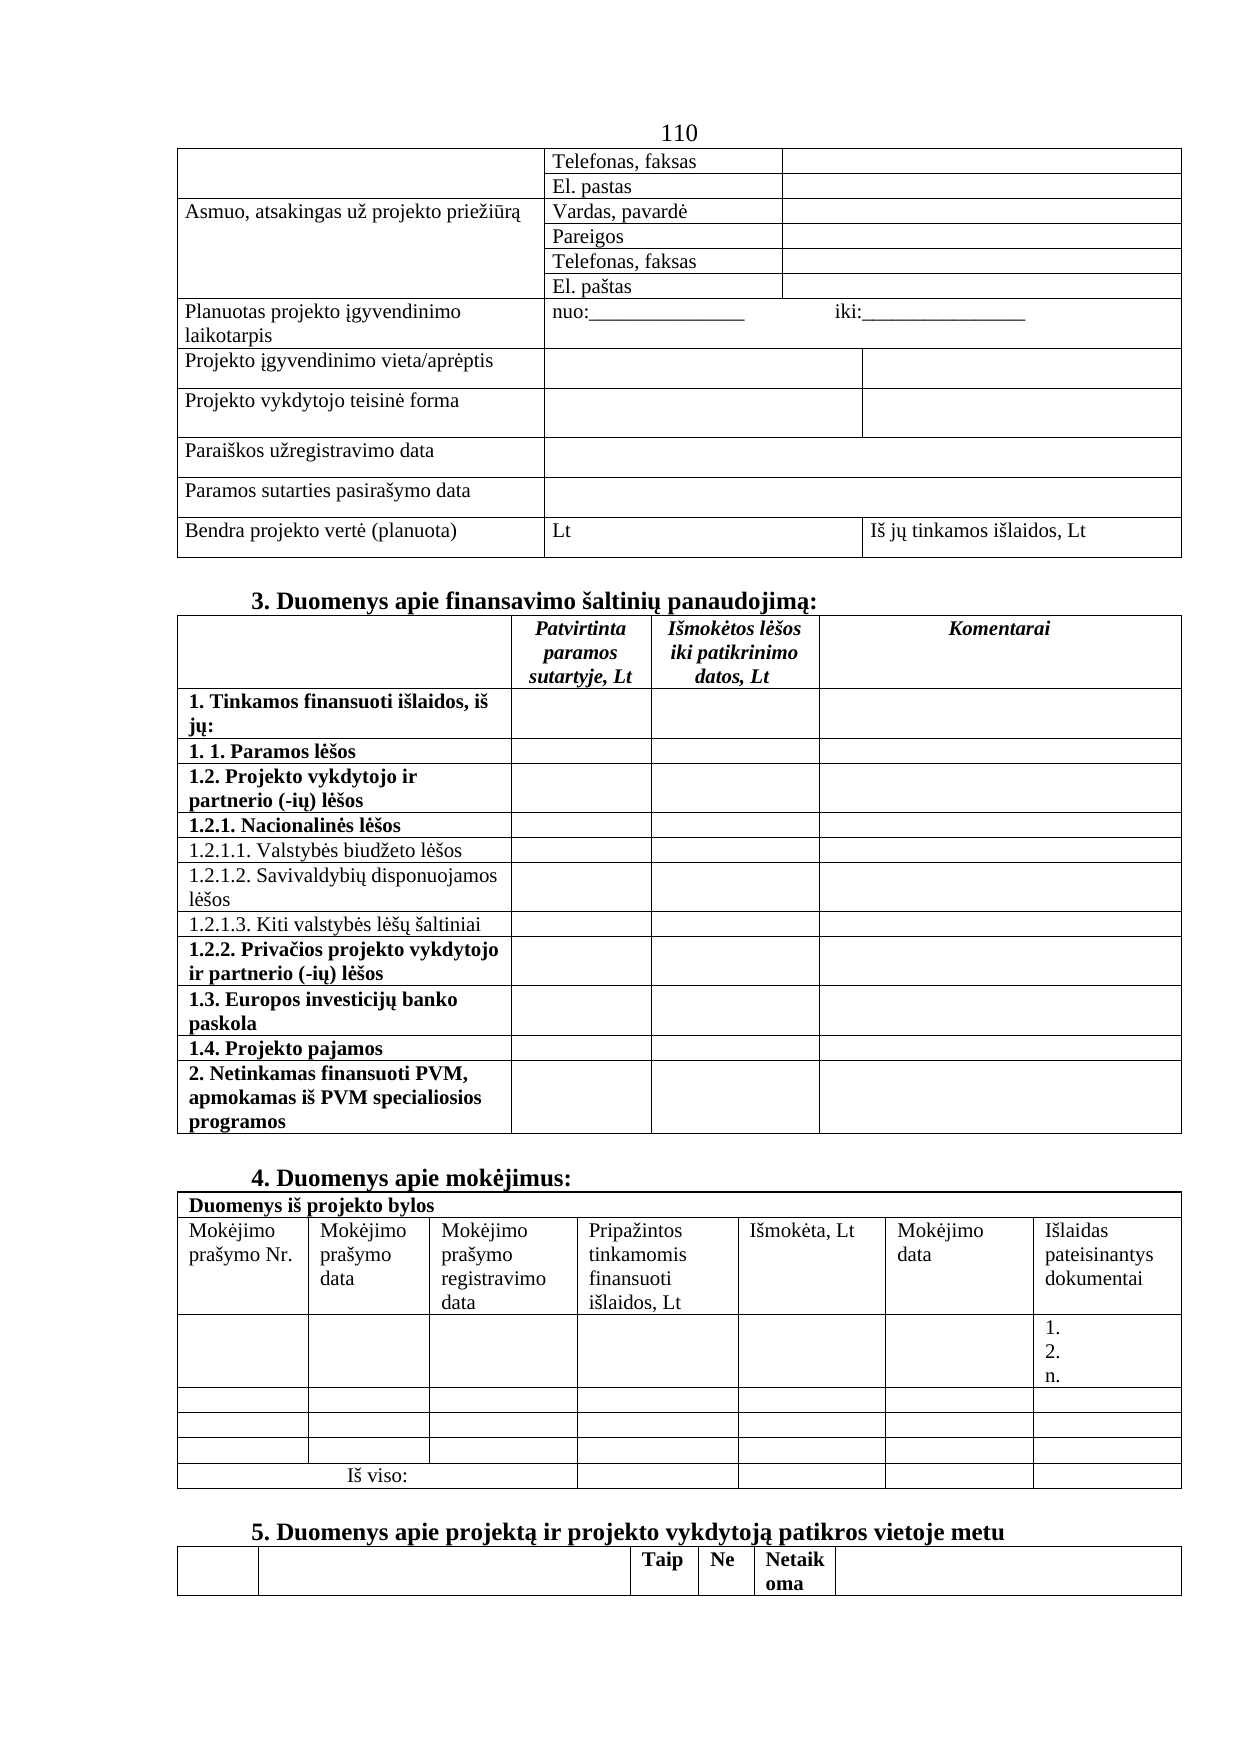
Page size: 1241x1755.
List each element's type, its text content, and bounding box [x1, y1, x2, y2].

table_cell 1.3. Europos investicijų banko paskola [178, 986, 511, 1034]
table_cell [863, 389, 1181, 437]
table_cell [1034, 1413, 1181, 1437]
table_cell [512, 813, 651, 837]
table_cell Iš viso: [178, 1464, 577, 1487]
table_header [178, 616, 511, 688]
table_cell 1.2.1. Nacionalinės lėšos [178, 813, 511, 837]
table_cell 1.2.1.2. Savivaldybių disponuojamos lėšos [178, 863, 511, 911]
table_cell Iš jų tinkamos išlaidos, Lt [863, 518, 1181, 557]
table_cell [578, 1388, 738, 1412]
table_cell [512, 986, 651, 1034]
table_cell [652, 863, 819, 911]
table_cell [820, 912, 1181, 936]
table_cell [783, 174, 1181, 198]
table_cell Pripažintos tinkamomis finansuoti išlaidos, Lt [578, 1218, 738, 1314]
table_cell [512, 764, 651, 812]
table_header Duomenys iš projekto bylos [178, 1193, 1181, 1217]
table_cell Paraiškos užregistravimo data [178, 438, 544, 477]
table_cell Bendra projekto vertė (planuota) [178, 518, 544, 557]
table_cell [739, 1438, 885, 1462]
table_cell Pareigos [545, 224, 782, 248]
table_cell [578, 1438, 738, 1462]
table_cell [652, 986, 819, 1034]
table_cell [783, 274, 1181, 298]
table_cell [309, 1438, 429, 1462]
table_cell [545, 389, 862, 437]
table_cell [886, 1438, 1033, 1462]
table_cell [430, 1413, 577, 1437]
table_cell 1.2.2. Privačios projekto vykdytojo ir partnerio (-ių) lėšos [178, 937, 511, 985]
table_cell 2. Netinkamas finansuoti PVM, apmokamas iš PVM specialiosios programos [178, 1061, 511, 1133]
table_cell [309, 1315, 429, 1387]
table_cell Lt [545, 518, 862, 557]
table_cell [652, 912, 819, 936]
table_cell [178, 149, 544, 198]
table_cell [178, 1413, 308, 1437]
table_cell 1.4. Projekto pajamos [178, 1036, 511, 1060]
table_cell [578, 1464, 738, 1487]
table_cell [652, 689, 819, 737]
table_cell Planuotas projekto įgyvendinimo laikotarpis [178, 299, 544, 347]
table_cell [739, 1464, 885, 1487]
table_cell [886, 1315, 1033, 1387]
table_cell [1034, 1388, 1181, 1412]
table_cell [178, 1315, 308, 1387]
table_cell [430, 1438, 577, 1462]
table_cell [652, 813, 819, 837]
table_cell [545, 438, 1181, 477]
table_cell Asmuo, atsakingas už projekto priežiūrą [178, 199, 544, 298]
table_cell [578, 1413, 738, 1437]
table_cell 1.2.1.1. Valstybės biudžeto lėšos [178, 838, 511, 862]
table_cell Paramos sutarties pasirašymo data [178, 478, 544, 517]
table_cell [783, 249, 1181, 273]
table_cell [512, 937, 651, 985]
table_cell 1.2. Projekto vykdytojo ir partnerio (-ių) lėšos [178, 764, 511, 812]
table_cell Vardas, pavardė [545, 199, 782, 223]
table_header [836, 1547, 1181, 1595]
table_cell 1. Tinkamos finansuoti išlaidos, iš jų: [178, 689, 511, 737]
table_cell [820, 813, 1181, 837]
table_cell [652, 1036, 819, 1060]
table_cell [820, 863, 1181, 911]
table_cell [783, 224, 1181, 248]
table_cell [309, 1413, 429, 1437]
table_cell [820, 937, 1181, 985]
table_cell [652, 764, 819, 812]
table_header Patvirtinta paramos sutartyje, Lt [512, 616, 651, 688]
table_header [259, 1547, 630, 1595]
table_cell [512, 863, 651, 911]
table_cell [309, 1388, 429, 1412]
table_header [178, 1547, 258, 1595]
table_cell [512, 739, 651, 763]
table_cell [652, 739, 819, 763]
table_cell [652, 1061, 819, 1133]
table_cell [178, 1438, 308, 1462]
table_cell 1.2.1.3. Kiti valstybės lėšų šaltiniai [178, 912, 511, 936]
table_cell [512, 1036, 651, 1060]
table_header Ne [699, 1547, 754, 1595]
table_cell [863, 349, 1181, 387]
table_cell [820, 986, 1181, 1034]
table_cell [886, 1413, 1033, 1437]
text 3. Duomenys apie finansavimo šaltinių panaudojimą: [177, 586, 1181, 615]
table_header Taip [631, 1547, 698, 1595]
table_cell Išmokėta, Lt [739, 1218, 885, 1314]
table_cell Projekto vykdytojo teisinė forma [178, 389, 544, 437]
table_cell [512, 1061, 651, 1133]
table_cell [783, 199, 1181, 223]
table_cell El. pastas [545, 174, 782, 198]
table_cell [178, 1388, 308, 1412]
table_cell [1034, 1464, 1181, 1487]
table_cell [820, 764, 1181, 812]
table_cell Išlaidas pateisinantys dokumentai [1034, 1218, 1181, 1314]
table_cell Mokėjimo data [886, 1218, 1033, 1314]
table_cell [783, 149, 1181, 173]
table_cell [886, 1464, 1033, 1487]
table_cell 1. 2. n. [1034, 1315, 1181, 1387]
table_cell Telefonas, faksas [545, 149, 782, 173]
table_cell [430, 1388, 577, 1412]
table_cell [820, 739, 1181, 763]
table_cell [739, 1413, 885, 1437]
table_cell [1034, 1438, 1181, 1462]
table_cell Mokėjimo prašymo data [309, 1218, 429, 1314]
table_cell El. paštas [545, 274, 782, 298]
table_header Išmokėtos lėšos iki patikrinimo datos, Lt [652, 616, 819, 688]
table_cell Projekto įgyvendinimo vieta/aprėptis [178, 349, 544, 387]
table_cell [545, 349, 862, 387]
table_cell 1. 1. Paramos lėšos [178, 739, 511, 763]
table_cell [430, 1315, 577, 1387]
table_cell [820, 838, 1181, 862]
table_header Komentarai [820, 616, 1181, 688]
table_cell Telefonas, faksas [545, 249, 782, 273]
table_cell [512, 912, 651, 936]
table_cell [886, 1388, 1033, 1412]
table_cell nuo: iki: [545, 299, 1181, 347]
table_cell [512, 838, 651, 862]
text 5. Duomenys apie projektą ir projekto vykdytoją patikros vietoje metu [177, 1517, 1181, 1546]
table_cell [652, 838, 819, 862]
table_cell [739, 1388, 885, 1412]
table_cell [739, 1315, 885, 1387]
table_cell Mokėjimo prašymo Nr. [178, 1218, 308, 1314]
table_cell Mokėjimo prašymo registravimo data [430, 1218, 577, 1314]
table_cell [512, 689, 651, 737]
table_cell [545, 478, 1181, 517]
table_header Netaikoma [755, 1547, 835, 1595]
table_cell [820, 689, 1181, 737]
table_cell [820, 1061, 1181, 1133]
text 4. Duomenys apie mokėjimus: [177, 1163, 1181, 1191]
table_cell [652, 937, 819, 985]
table_cell [820, 1036, 1181, 1060]
table_cell [578, 1315, 738, 1387]
